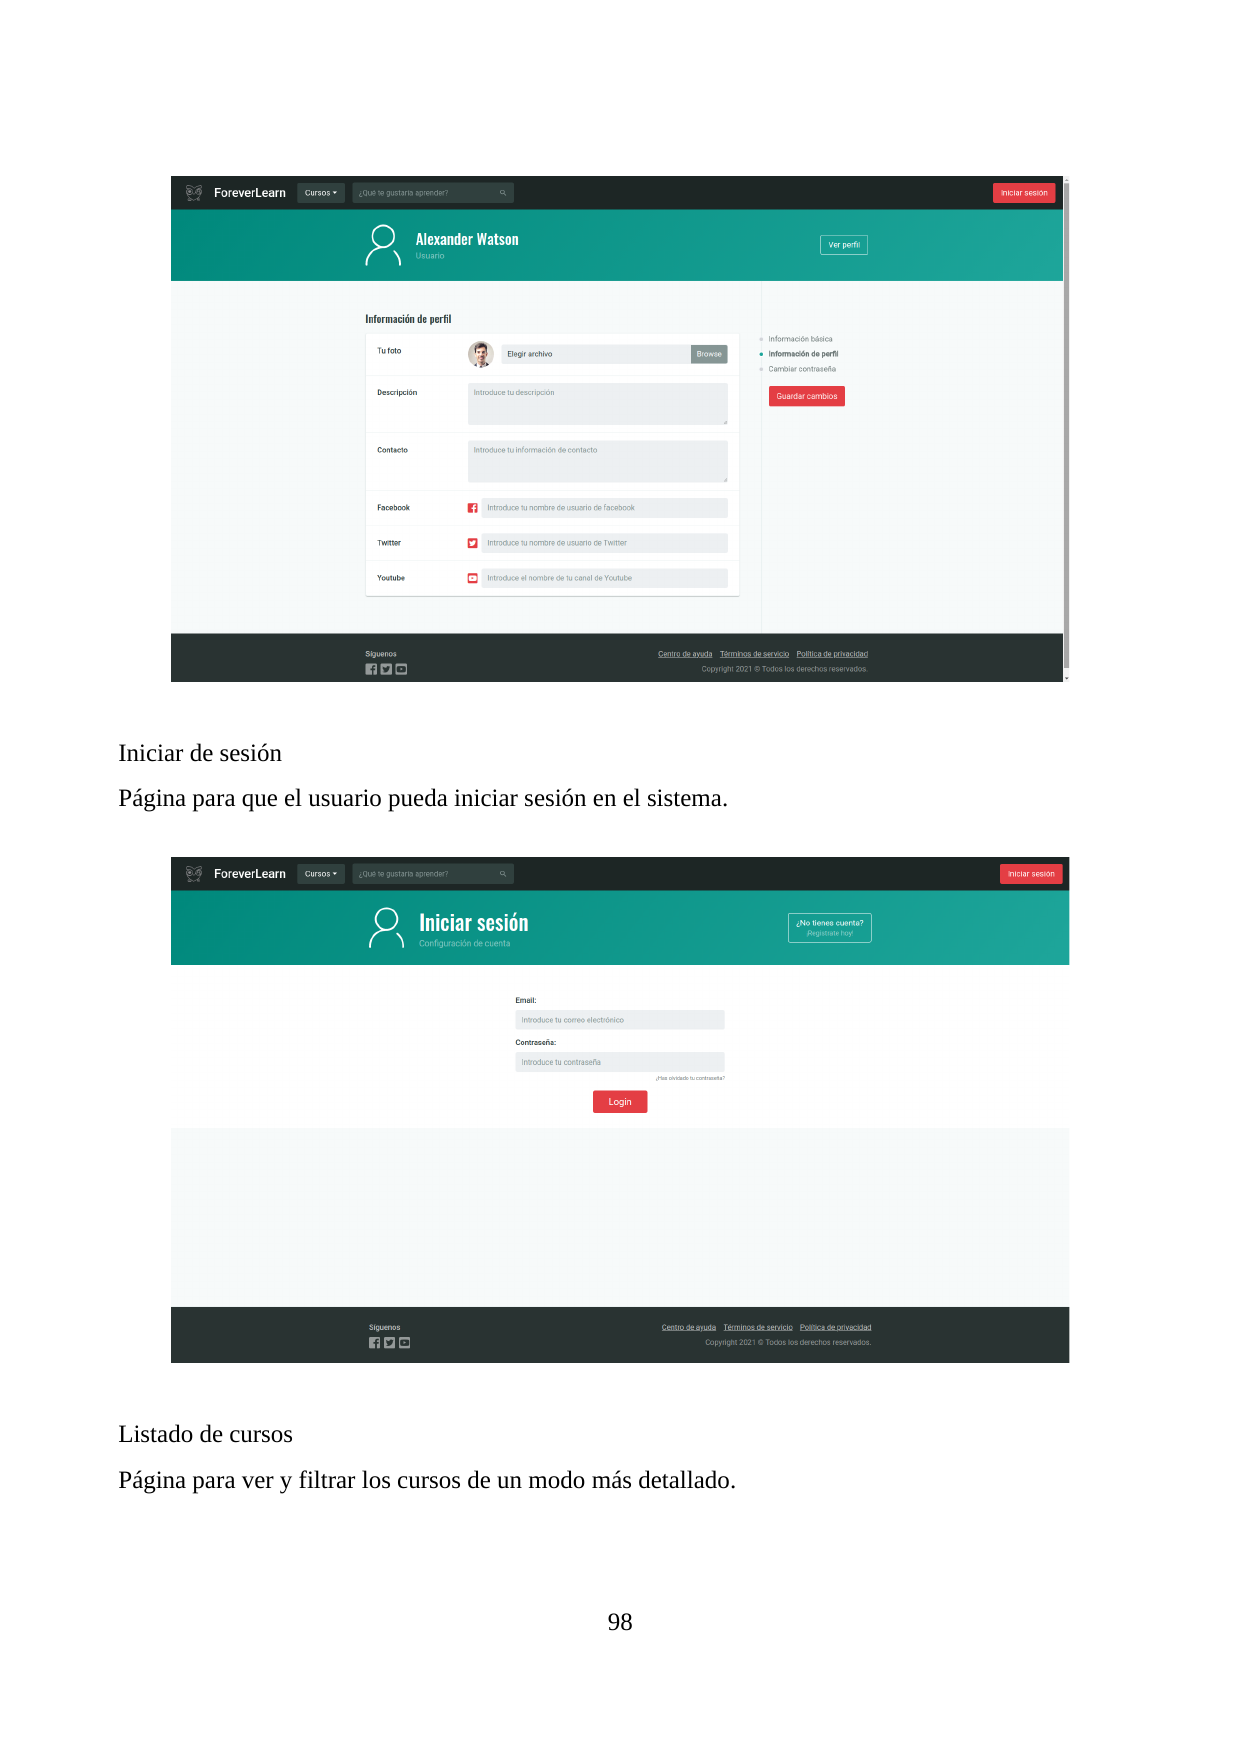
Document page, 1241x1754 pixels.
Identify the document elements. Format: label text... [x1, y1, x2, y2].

text Página para que el usuario pueda iniciar sesión en el sistema. [118, 783, 1017, 812]
picture [171, 176, 1070, 682]
text Página para ver y filtrar los cursos de un modo más detallado. [118, 1465, 1017, 1493]
text Iniciar de sesión [118, 738, 1017, 767]
picture [171, 857, 1070, 1363]
text Listado de cursos [118, 1419, 1017, 1448]
